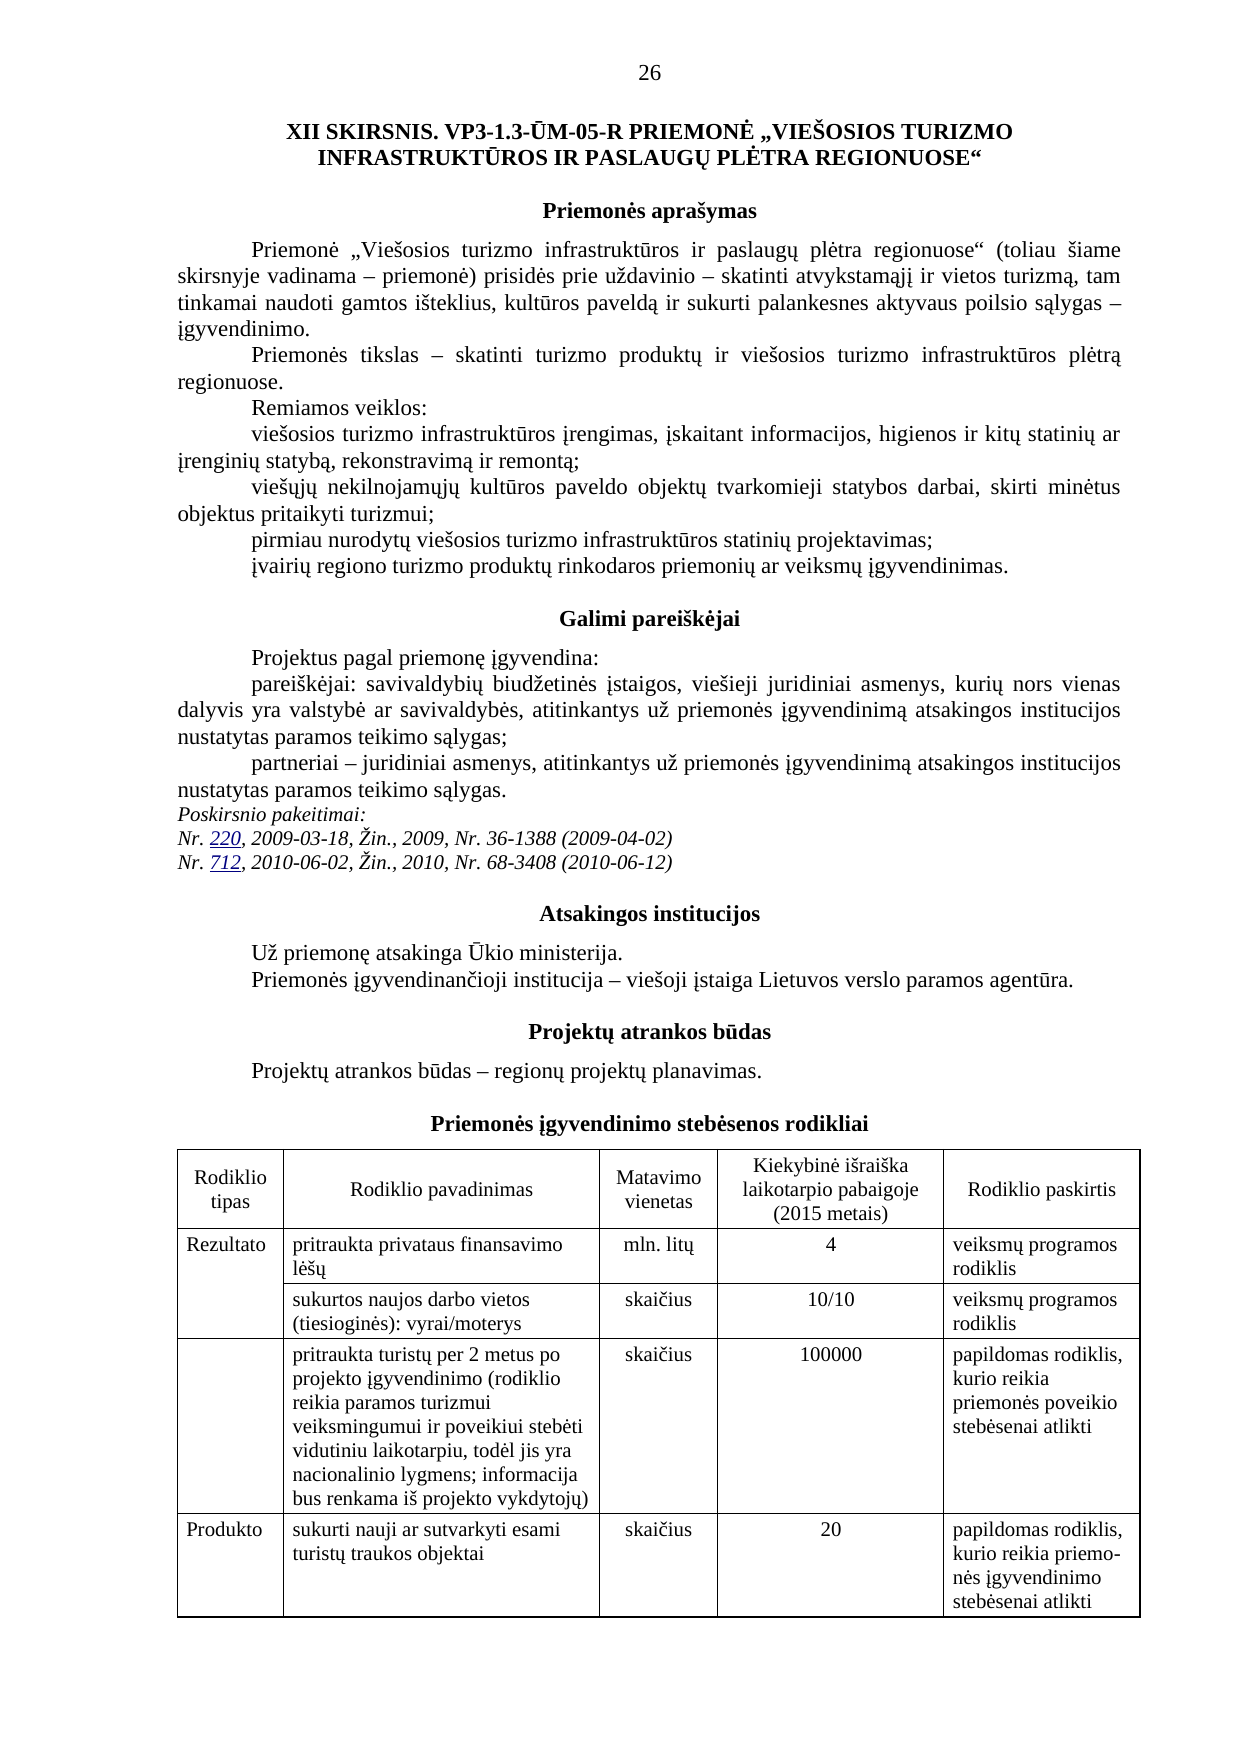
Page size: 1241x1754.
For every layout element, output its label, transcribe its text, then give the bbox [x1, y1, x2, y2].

text pareiškėjai: savivaldybių biudžetinės įstaigos, viešieji juridiniai asmenys, kurių nors vienas dalyvis yra valstybė ar savivaldybės, atitinkantys už priemonės įgyvendinimą atsakingos institucijos nustatytas paramos teikimo sąlygas; [177, 670, 1122, 749]
text partneriai – juridiniai asmenys, atitinkantys už priemonės įgyvendinimą atsakingos institucijos nustatytas paramos teikimo sąlygas. [177, 749, 1122, 802]
table_cell skaičius [600, 1284, 717, 1338]
text Priemonės įgyvendinančioji institucija – viešoji įstaiga Lietuvos verslo paramos agentūra. [177, 966, 1122, 992]
table_cell skaičius [600, 1514, 717, 1616]
text pirmiau nurodytų viešosios turizmo infrastruktūros statinių projektavimas; [177, 526, 1122, 552]
table_cell Rezultato [178, 1229, 283, 1283]
table_cell pritraukta turistų per 2 metus po projekto įgyvendinimo (rodiklio reikia paramos turizmui veiksmingumui ir poveikiui stebėti vidutiniu laikotarpiu, todėl jis yra nacionalinio lygmens; informacija bus renkama iš projekto vykdytojų) [284, 1339, 599, 1513]
table_header Rodiklio pavadinimas [284, 1150, 599, 1228]
table_cell papildomas rodiklis, kurio reikia priemo­nės įgyvendinimo stebėsenai atlikti [944, 1514, 1139, 1616]
table_cell 20 [718, 1514, 943, 1616]
text Priemonė „Viešosios turizmo infrastruktūros ir paslaugų plėtra regionuose“ (toliau šiame skirsnyje vadinama – priemonė) prisidės prie uždavinio – skatinti atvykstamąjį ir vietos turizmą, tam tinkamai naudoti gamtos išteklius, kultūros paveldą ir sukurti palankesnes aktyvaus poilsio sąlygas – įgyvendinimo. [177, 236, 1122, 341]
text Galimi pareiškėjai [177, 605, 1122, 631]
text Priemonės aprašymas [177, 197, 1122, 223]
text Remiamos veiklos: [177, 394, 1122, 421]
text Atsakingos institucijos [177, 901, 1122, 927]
text Už priemonę atsakinga Ūkio ministerija. [177, 939, 1122, 966]
table_cell 10/10 [718, 1284, 943, 1338]
text viešosios turizmo infrastruktūros įrengimas, įskaitant informacijos, higienos ir kitų statinių ar įrenginių statybą, rekonstravimą ir remontą; [177, 421, 1122, 473]
table_cell [178, 1283, 283, 1338]
table_header Matavimo vienetas [600, 1150, 717, 1228]
table_cell 4 [718, 1229, 943, 1283]
text Nr. 220, 2009-03-18, Žin., 2009, Nr. 36-1388 (2009-04-02) [177, 826, 1122, 850]
table_cell Produkto [178, 1514, 283, 1616]
table_cell 100000 [718, 1339, 943, 1513]
text Nr. 712, 2010-06-02, Žin., 2010, Nr. 68-3408 (2010-06-12) [177, 850, 1122, 874]
table_header Rodiklio paskirtis [944, 1150, 1139, 1228]
table_cell sukurti nauji ar sutvarkyti esami turistų traukos objektai [284, 1514, 599, 1616]
table_cell sukurtos naujos darbo vietos (tiesioginės): vyrai/moterys [284, 1284, 599, 1338]
text Priemonės įgyvendinimo stebėsenos rodikliai [177, 1110, 1122, 1136]
table_cell veiksmų programos rodiklis [944, 1284, 1139, 1338]
table_cell veiksmų programos rodiklis [944, 1229, 1139, 1283]
table_cell papildomas rodiklis, kurio reikia priemonės poveikio stebėsenai atlikti [944, 1339, 1139, 1513]
table_cell [178, 1339, 283, 1513]
table_cell mln. litų [600, 1229, 717, 1283]
text viešųjų nekilnojamųjų kultūros paveldo objektų tvarkomieji statybos darbai, skirti minėtus objektus pritaikyti turizmui; [177, 473, 1122, 526]
table_header Rodiklio tipas [178, 1150, 283, 1228]
table_cell skaičius [600, 1339, 717, 1513]
table_header Kiekybinė išraiška laikotarpio pabaigoje (2015 metais) [718, 1150, 943, 1228]
text įvairių regiono turizmo produktų rinkodaros priemonių ar veiksmų įgyvendinimas. [177, 552, 1122, 579]
text Projektus pagal priemonę įgyvendina: [177, 644, 1122, 670]
text Priemonės tikslas – skatinti turizmo produktų ir viešosios turizmo infrastruktūros plėtrą regionuose. [177, 341, 1122, 394]
text Projektų atrankos būdas – regionų projektų planavimas. [177, 1057, 1122, 1084]
text Poskirsnio pakeitimai: [177, 802, 1122, 826]
text Projektų atrankos būdas [177, 1018, 1122, 1045]
table_cell pritraukta privataus finansavimo lėšų [284, 1229, 599, 1283]
subtitle XII SKIRSNIS. VP3-1.3-ŪM-05-R PRIEMONĖ „VIEŠOSIOS TURIZMO INFRASTRUKTŪROS IR PASLAUGŲ PLĖTRA REGIONUOSE“ [177, 118, 1122, 171]
